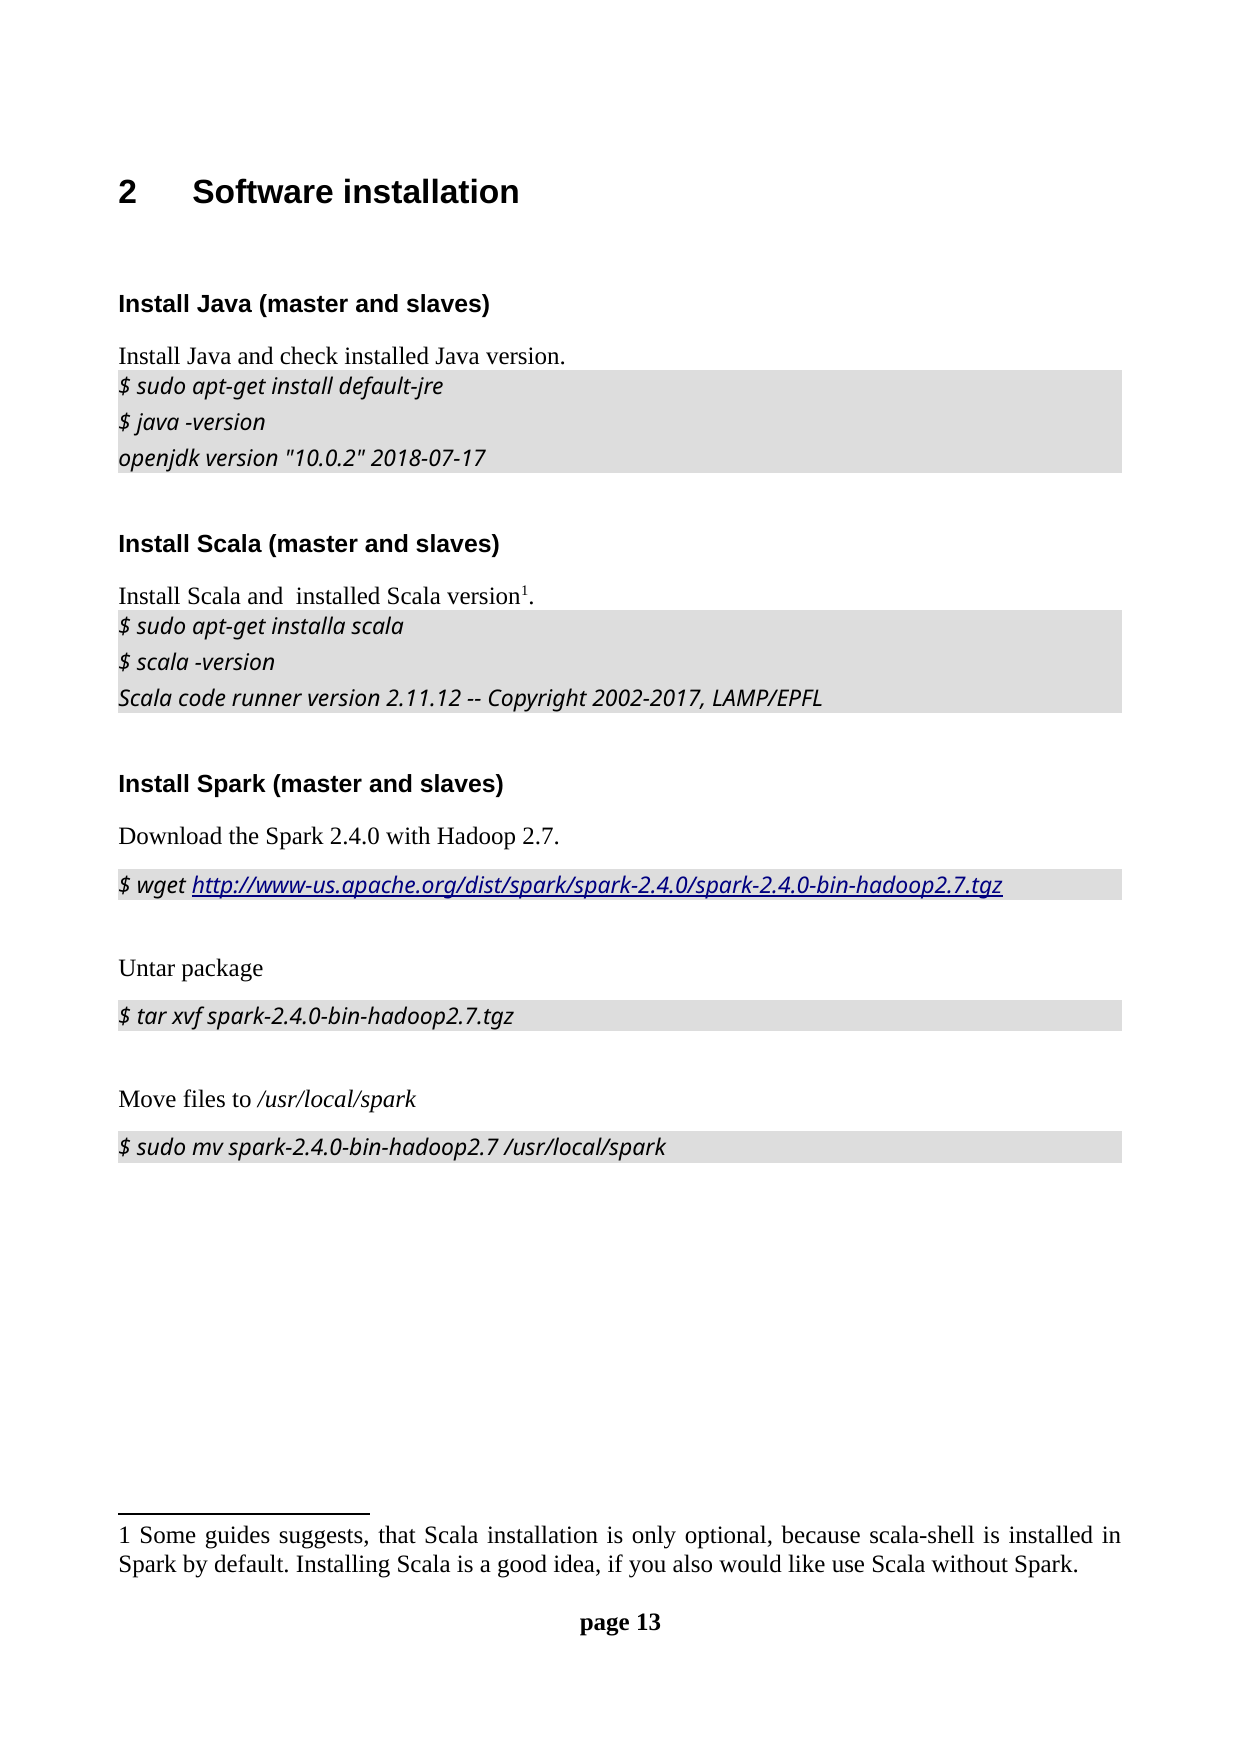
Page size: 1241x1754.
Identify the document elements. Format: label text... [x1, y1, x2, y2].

text Download the Spark 2.4.0 with Hadoop 2.7. [118, 821, 1122, 850]
subtitle Install Java (master and slaves) [118, 289, 1122, 317]
text Move files to /usr/local/spark [118, 1084, 1122, 1112]
text Install Scala and installed Scala version. [118, 581, 1122, 610]
subtitle Software installation [118, 172, 1122, 211]
subtitle Install Scala (master and slaves) [118, 529, 1122, 557]
text $ scala -version [118, 646, 1122, 677]
text $ sudo mv spark-2.4.0-bin-hadoop2.7 /usr/local/spark [118, 1131, 1122, 1163]
text Some guides suggests, that Scala installation is only optional, because scala-shell is installed in Spark by default. Installing Scala is a good idea, if you also would like use Scala without Spark. [118, 1520, 1122, 1578]
text openjdk version "10.0.2" 2018-07-17 [118, 442, 1122, 473]
text Scala code runner version 2.11.12 -- Copyright 2002-2017, LAMP/EPFL [118, 682, 1122, 713]
text $ wget http://www-us.apache.org/dist/spark/spark-2.4.0/spark-2.4.0-bin-hadoop2.7.tgz [118, 869, 1122, 900]
text Install Java and check installed Java version. [118, 341, 1122, 370]
text $ sudo apt-get install default-jre [118, 370, 1122, 401]
text $ tar xvf spark-2.4.0-bin-hadoop2.7.tgz [118, 1000, 1122, 1031]
text Untar package [118, 953, 1122, 981]
text $ sudo apt-get installa scala [118, 610, 1122, 641]
text $ java -version [118, 406, 1122, 437]
subtitle Install Spark (master and slaves) [118, 769, 1122, 797]
